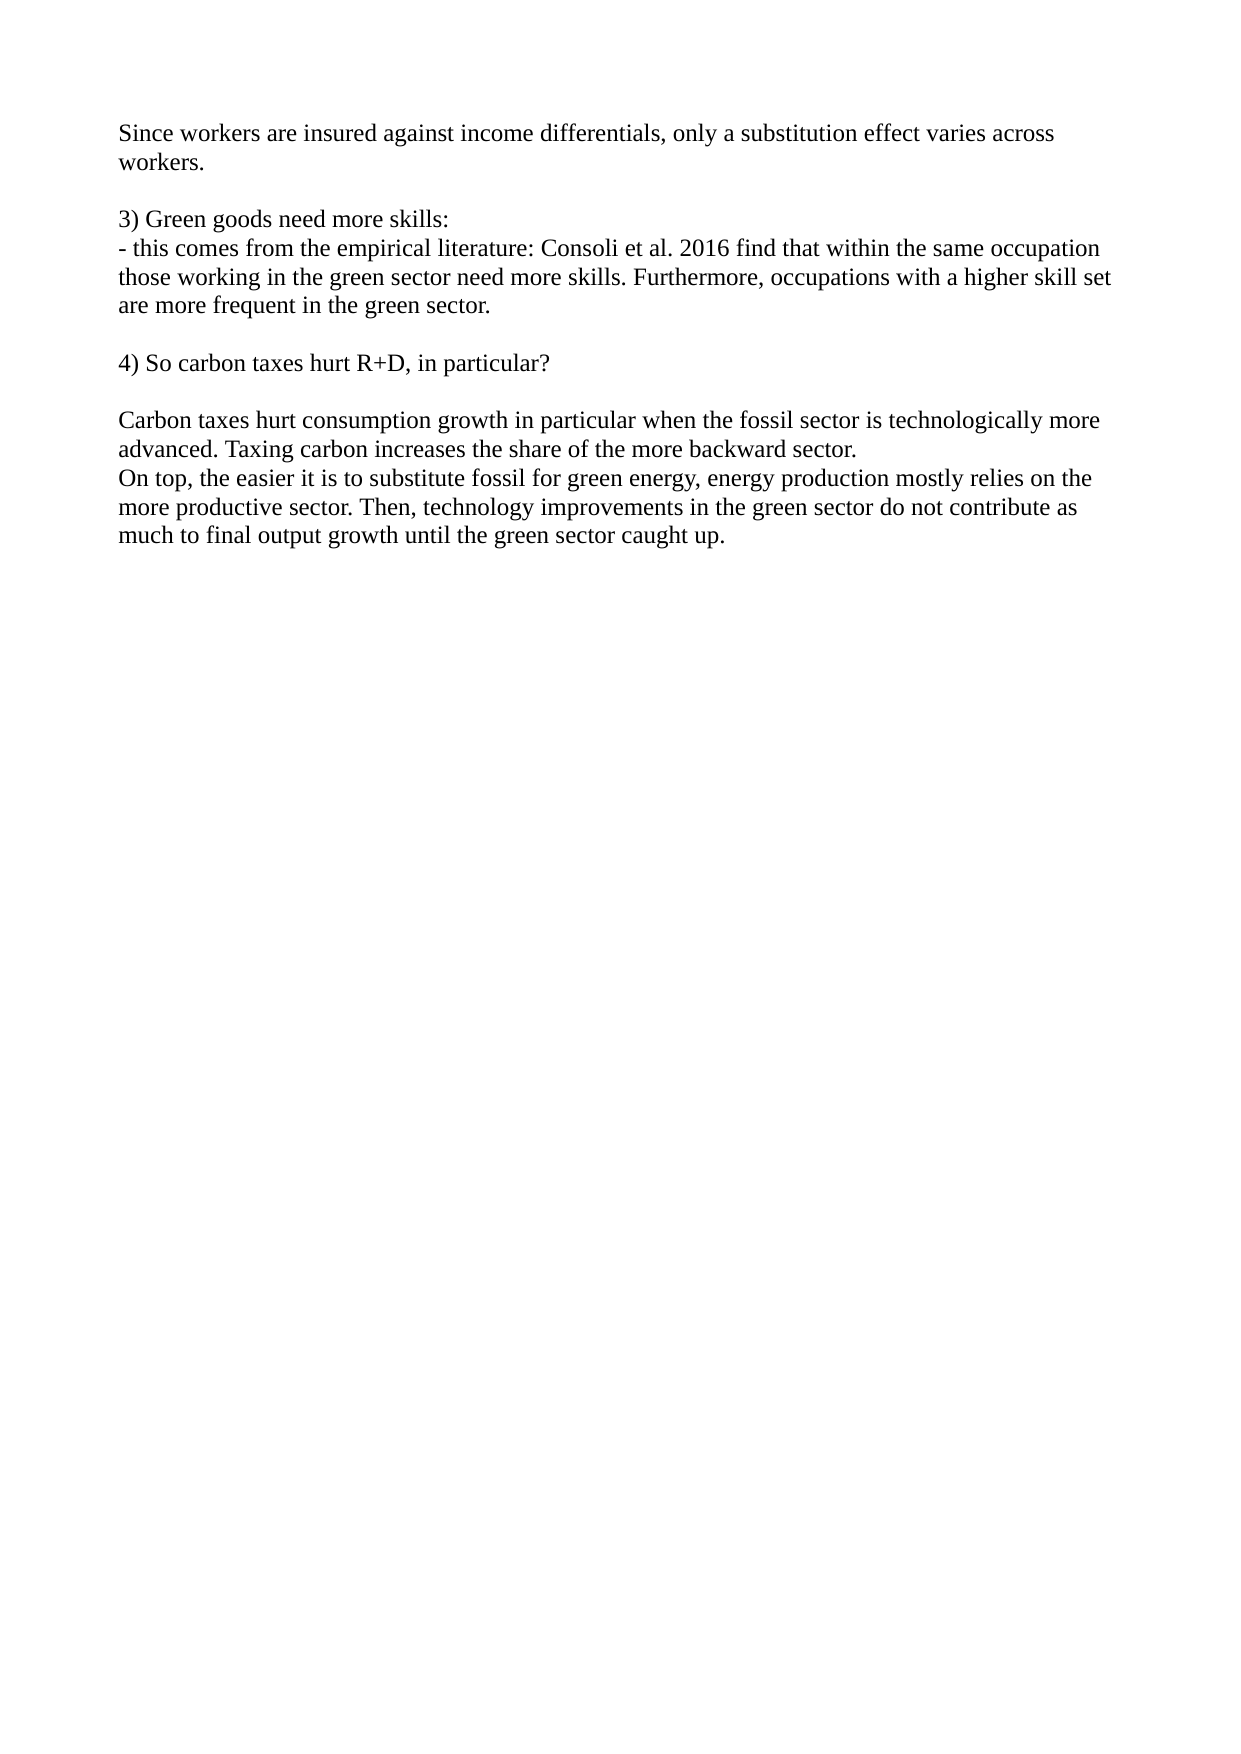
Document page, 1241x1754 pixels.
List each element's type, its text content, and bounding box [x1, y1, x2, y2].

text 4) So carbon taxes hurt R+D, in particular? [118, 348, 1122, 377]
text - this comes from the empirical literature: Consoli et al. 2016 find that within the same occupation those working in the green sector need more skills. Furthermore, occupations with a higher skill set are more frequent in the green sector. [118, 233, 1122, 319]
text Carbon taxes hurt consumption growth in particular when the fossil sector is technologically more advanced. Taxing carbon increases the share of the more backward sector. [118, 406, 1122, 463]
text On top, the easier it is to substitute fossil for green energy, energy production mostly relies on the more productive sector. Then, technology improvements in the green sector do not contribute as much to final output growth until the green sector caught up. [118, 463, 1122, 549]
text Since workers are insured against income differentials, only a substitution effect varies across workers. [118, 118, 1122, 176]
text 3) Green goods need more skills: [118, 204, 1122, 233]
